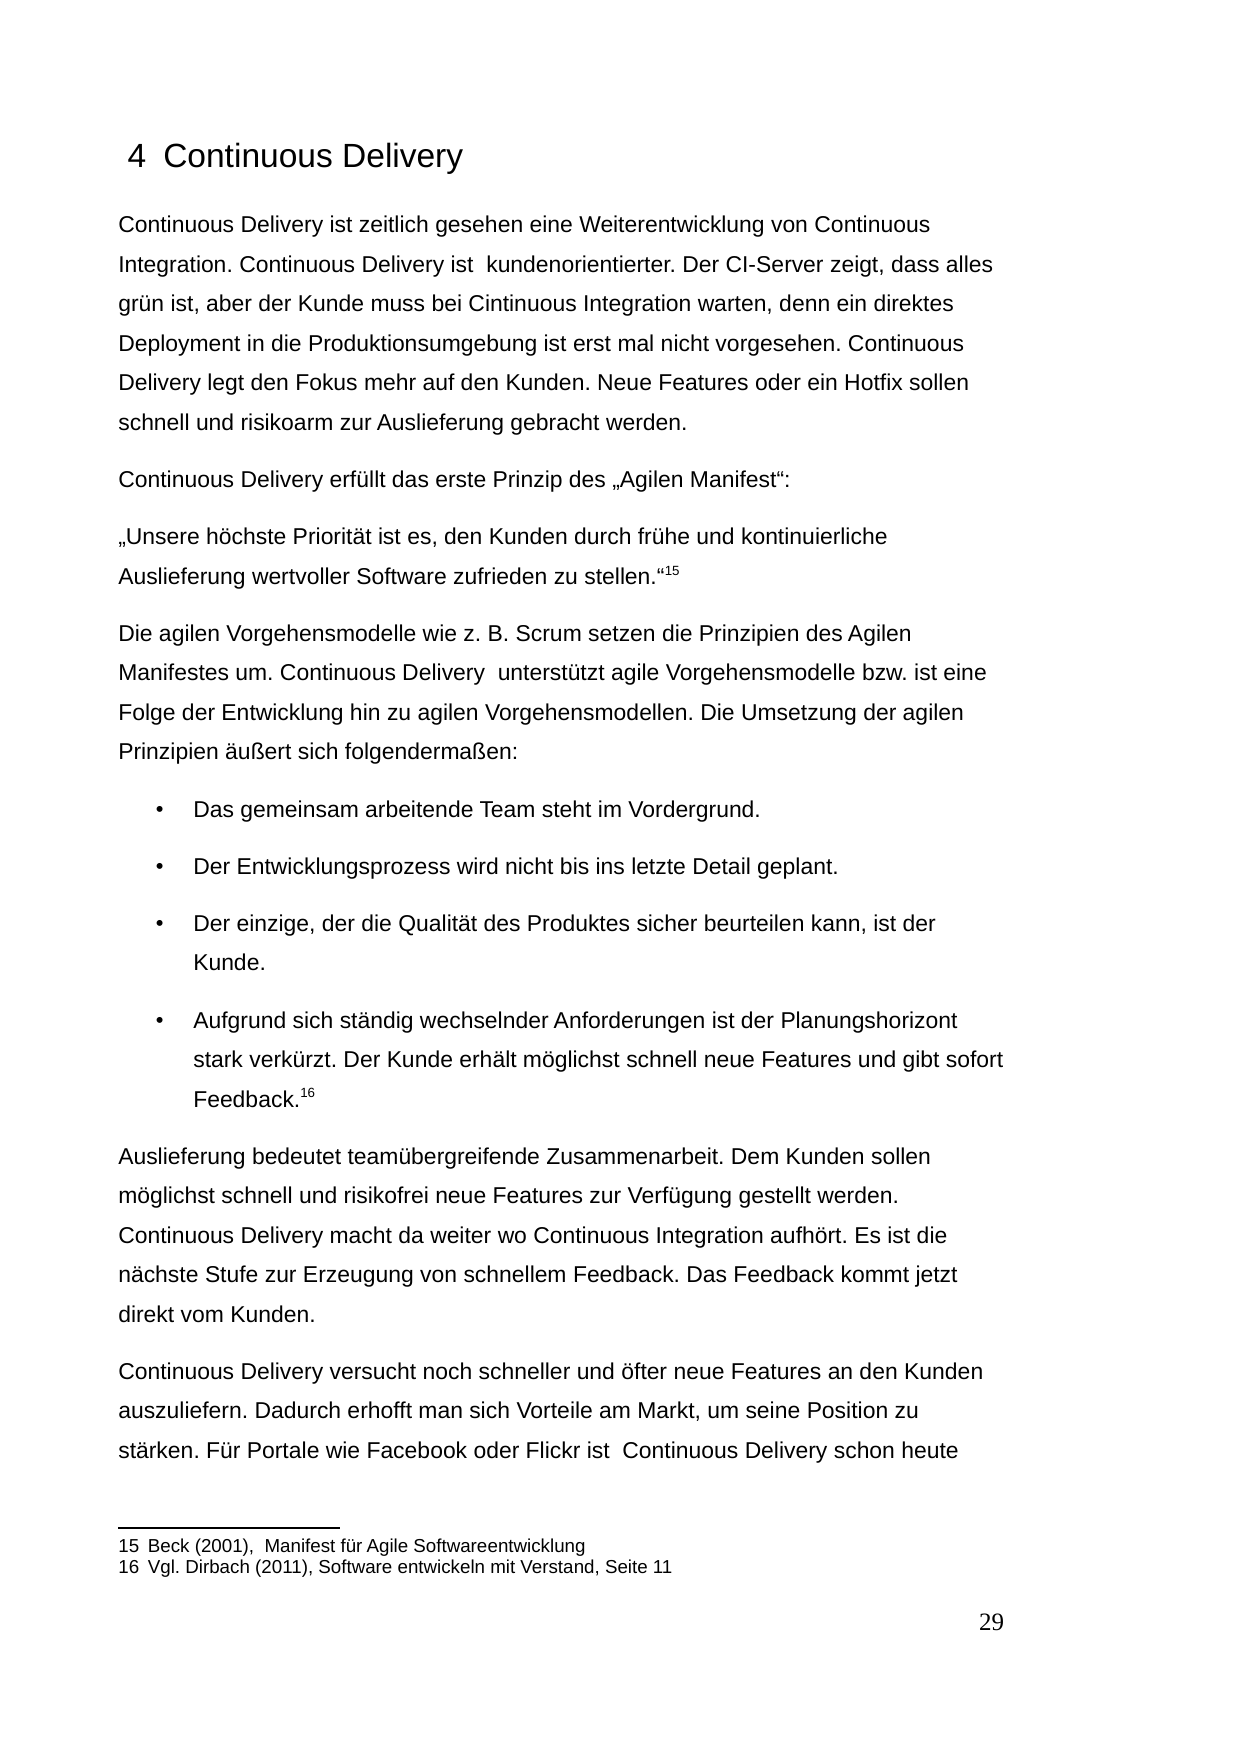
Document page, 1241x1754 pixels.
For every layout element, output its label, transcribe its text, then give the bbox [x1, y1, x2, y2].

text Beck (2001), Manifest für Agile Softwareentwicklung [118, 1534, 1004, 1556]
subtitle Continuous Delivery [118, 136, 1004, 174]
list Aufgrund sich ständig wechselnder Anforderungen ist der Planungshorizont stark verkürzt. Der Kunde erhält möglichst schnell neue Features und gibt sofort Feedback. [156, 1007, 1004, 1112]
text Continuous Delivery ist zeitlich gesehen eine Weiterentwicklung von Continuous Integration. Continuous Delivery ist kundenorientierter. Der CI-Server zeigt, dass alles grün ist, aber der Kunde muss bei Cintinuous Integration warten, denn ein direktes Deployment in die Produktionsumgebung ist erst mal nicht vorgesehen. Continuous Delivery legt den Fokus mehr auf den Kunden. Neue Features oder ein Hotfix sollen schnell und risikoarm zur Auslieferung gebracht werden. [118, 211, 1004, 435]
list Das gemeinsam arbeitende Team steht im Vordergrund. [156, 796, 1004, 822]
text Auslieferung bedeutet teamübergreifende Zusammenarbeit. Dem Kunden sollen möglichst schnell und risikofrei neue Features zur Verfügung gestellt werden. Continuous Delivery macht da weiter wo Continuous Integration aufhört. Es ist die nächste Stufe zur Erzeugung von schnellem Feedback. Das Feedback kommt jetzt direkt vom Kunden. [118, 1143, 1004, 1327]
text Continuous Delivery erfüllt das erste Prinzip des „Agilen Manifest“: [118, 466, 1004, 492]
text „Unsere höchste Priorität ist es, den Kunden durch frühe und kontinuierliche Auslieferung wertvoller Software zufrieden zu stellen.“ [118, 523, 1004, 589]
list Der einzige, der die Qualität des Produktes sicher beurteilen kann, ist der Kunde. [156, 910, 1004, 976]
text Continuous Delivery versucht noch schneller und öfter neue Features an den Kunden auszuliefern. Dadurch erhofft man sich Vorteile am Markt, um seine Position zu stärken. Für Portale wie Facebook oder Flickr ist Continuous Delivery schon heute [118, 1358, 1004, 1463]
list Der Entwicklungsprozess wird nicht bis ins letzte Detail geplant. [156, 853, 1004, 879]
text Die agilen Vorgehensmodelle wie z. B. Scrum setzen die Prinzipien des Agilen Manifestes um. Continuous Delivery unterstützt agile Vorgehensmodelle bzw. ist eine Folge der Entwicklung hin zu agilen Vorgehensmodellen. Die Umsetzung der agilen Prinzipien äußert sich folgendermaßen: [118, 620, 1004, 765]
list Vgl. Dirbach (2011), Software entwickeln mit Verstand, Seite 11 [118, 1556, 1004, 1578]
